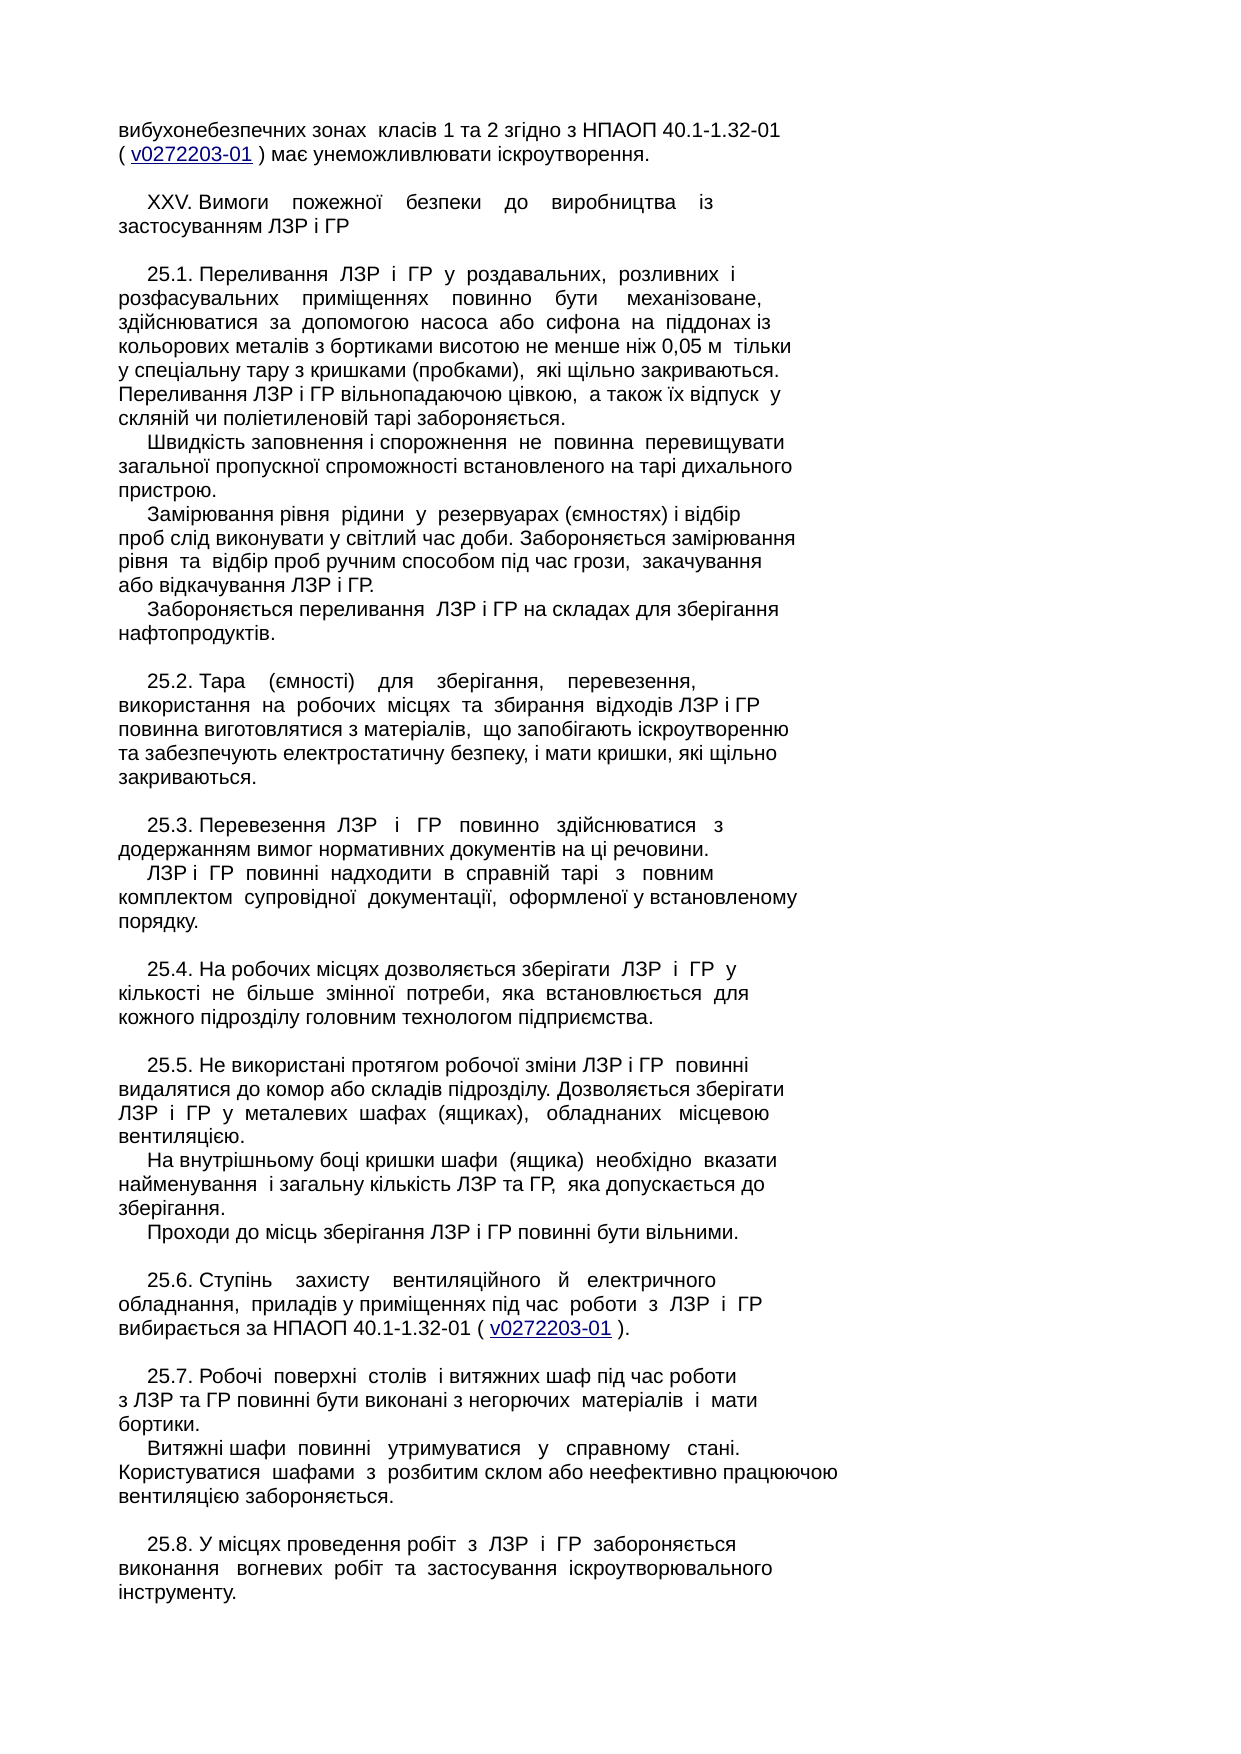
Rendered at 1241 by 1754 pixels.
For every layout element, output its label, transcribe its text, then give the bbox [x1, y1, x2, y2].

text здійснюватися за допомогою насоса або сифона на піддонах із [118, 310, 1122, 334]
text Забороняється переливання ЛЗР і ГР на складах для зберігання [118, 597, 1122, 621]
text видалятися до комор або складів підрозділу. Дозволяється зберігати [118, 1076, 1122, 1100]
text бортики. [118, 1412, 1122, 1436]
text 25.8. У місцях проведення робіт з ЛЗР і ГР забороняється [118, 1532, 1122, 1556]
text 25.4. На робочих місцях дозволяється зберігати ЛЗР і ГР у [118, 957, 1122, 981]
text порядку. [118, 909, 1122, 933]
text Проходи до місць зберігання ЛЗР і ГР повинні бути вільними. [118, 1220, 1122, 1244]
text закриваються. [118, 765, 1122, 789]
text та забезпечують електростатичну безпеку, і мати кришки, які щільно [118, 741, 1122, 765]
text Витяжні шафи повинні утримуватися у справному стані. [118, 1436, 1122, 1460]
text з ЛЗР та ГР повинні бути виконані з негорючих матеріалів і мати [118, 1388, 1122, 1412]
text найменування і загальну кількість ЛЗР та ГР, яка допускається до [118, 1172, 1122, 1196]
text ЛЗР і ГР повинні надходити в справній тарі з повним [118, 861, 1122, 885]
text зберігання. [118, 1196, 1122, 1220]
text Користуватися шафами з розбитим склом або неефективно працюючою [118, 1460, 1122, 1484]
text На внутрішньому боці кришки шафи (ящика) необхідно вказати [118, 1148, 1122, 1172]
text повинна виготовлятися з матеріалів, що запобігають іскроутворенню [118, 717, 1122, 741]
text додержанням вимог нормативних документів на ці речовини. [118, 837, 1122, 861]
text вибухонебезпечних зонах класів 1 та 2 згідно з НПАОП 40.1-1.32-01 [118, 118, 1122, 142]
text Замірювання рівня рідини у резервуарах (ємностях) і відбір [118, 501, 1122, 525]
text інструменту. [118, 1579, 1122, 1603]
text використання на робочих місцях та збирання відходів ЛЗР і ГР [118, 693, 1122, 717]
text розфасувальних приміщеннях повинно бути механізоване, [118, 286, 1122, 310]
text або відкачування ЛЗР і ГР. [118, 573, 1122, 597]
text проб слід виконувати у світлий час доби. Забороняється замірювання [118, 525, 1122, 549]
text 25.7. Робочі поверхні столів і витяжних шаф під час роботи [118, 1364, 1122, 1388]
text ЛЗР і ГР у металевих шафах (ящиках), обладнаних місцевою [118, 1100, 1122, 1124]
text 25.1. Переливання ЛЗР і ГР у роздавальних, розливних і [118, 262, 1122, 286]
text 25.5. Не використані протягом робочої зміни ЛЗР і ГР повинні [118, 1052, 1122, 1076]
text обладнання, приладів у приміщеннях під час роботи з ЛЗР і ГР [118, 1292, 1122, 1316]
text Швидкість заповнення і спорожнення не повинна перевищувати [118, 429, 1122, 453]
text вентиляцією забороняється. [118, 1484, 1122, 1508]
text кожного підрозділу головним технологом підприємства. [118, 1004, 1122, 1028]
text у спеціальну тару з кришками (пробками), які щільно закриваються. [118, 358, 1122, 382]
text комплектом супровідної документації, оформленої у встановленому [118, 885, 1122, 909]
text ( v0272203-01 ) має унеможливлювати іскроутворення. [118, 142, 1122, 166]
text Переливання ЛЗР і ГР вільнопадаючою цівкою, а також їх відпуск у [118, 382, 1122, 406]
text 25.6. Ступінь захисту вентиляційного й електричного [118, 1268, 1122, 1292]
text скляній чи поліетиленовій тарі забороняється. [118, 406, 1122, 429]
text вибирається за НПАОП 40.1-1.32-01 ( v0272203-01 ). [118, 1316, 1122, 1340]
text XXV. Вимоги пожежної безпеки до виробництва із [118, 190, 1122, 214]
text кольорових металів з бортиками висотою не менше ніж 0,05 м тільки [118, 334, 1122, 358]
text застосуванням ЛЗР і ГР [118, 214, 1122, 238]
text нафтопродуктів. [118, 621, 1122, 645]
text 25.3. Перевезення ЛЗР і ГР повинно здійснюватися з [118, 813, 1122, 837]
text рівня та відбір проб ручним способом під час грози, закачування [118, 549, 1122, 573]
text виконання вогневих робіт та застосування іскроутворювального [118, 1556, 1122, 1579]
text 25.2. Тара (ємності) для зберігання, перевезення, [118, 669, 1122, 693]
text загальної пропускної спроможності встановленого на тарі дихального [118, 453, 1122, 477]
text вентиляцією. [118, 1124, 1122, 1148]
text кількості не більше змінної потреби, яка встановлюється для [118, 981, 1122, 1004]
text пристрою. [118, 477, 1122, 501]
